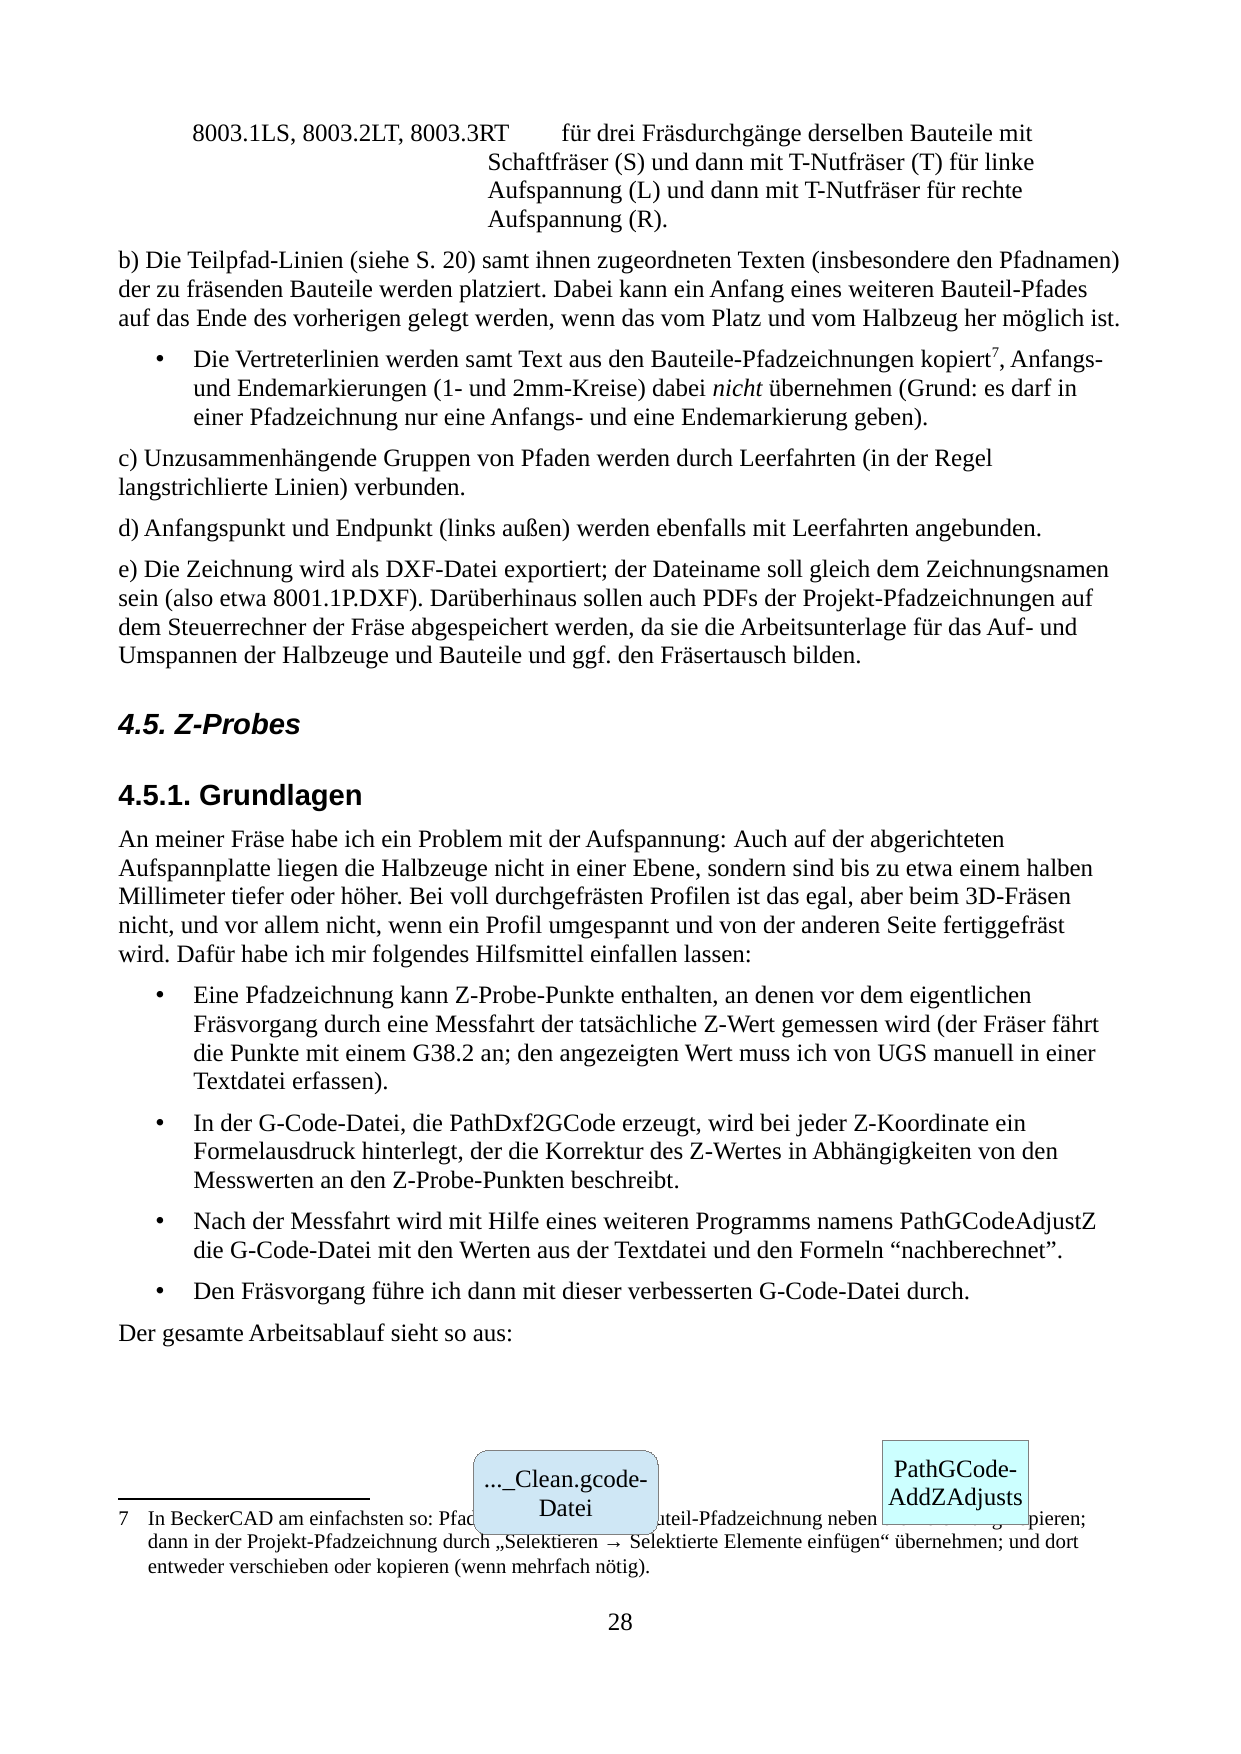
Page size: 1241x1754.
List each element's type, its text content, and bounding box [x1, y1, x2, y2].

subtitle 4.5.1. Grundlagen [118, 778, 1122, 811]
text Der gesamte Arbeitsablauf sieht so aus: [118, 1318, 1122, 1346]
text An meiner Fräse habe ich ein Problem mit der Aufspannung: Auch auf der abgerichteten Aufspannplatte liegen die Halbzeuge nicht in einer Ebene, sondern sind bis zu etwa einem halben Millimeter tiefer oder höher. Bei voll durchgefrästen Profilen ist das egal, aber beim 3D-Fräsen nicht, und vor allem nicht, wenn ein Profil umgespannt und von der anderen Seite fertiggefräst wird. Dafür habe ich mir folgendes Hilfsmittel einfallen lassen: [118, 824, 1122, 968]
list Nach der Messfahrt wird mit Hilfe eines weiteren Programms namens PathGCodeAdjustZ die G-Code-Datei mit den Werten aus der Textdatei und den Formeln “nachberechnet”. [156, 1206, 1122, 1264]
list In der G-Code-Datei, die PathDxf2GCode erzeugt, wird bei jeder Z-Koordinate ein Formelausdruck hinterlegt, der die Korrektur des Z-Wertes in Abhängigkeiten von den Messwerten an den Z-Probe-Punkten beschreibt. [156, 1108, 1122, 1194]
list Den Fräsvorgang führe ich dann mit dieser verbesserten G-Code-Datei durch. [156, 1276, 1122, 1305]
list In BeckerCAD am einfachsten so: Pfade und Texte in der Bauteil-Pfadzeichnung neben die Zeichnung kopieren; dann in der Projekt-Pfadzeichnung durch „Selektieren → Selektierte Elemente einfügen“ übernehmen; und dort entweder verschieben oder kopieren (wenn mehrfach nötig). [118, 1505, 1122, 1578]
list Die Vertreterlinien werden samt Text aus den Bauteile-Pfadzeichnungen kopiert, Anfangs- und Endemarkierungen (1- und 2mm-Kreise) dabei nicht übernehmen (Grund: es darf in einer Pfadzeichnung nur eine Anfangs- und eine Endemarkierung geben). [156, 344, 1122, 431]
text 8003.1LS, 8003.2LT, 8003.3RT für drei Fräsdurchgänge derselben Bauteile mit Schaftfräser (S) und dann mit T-Nutfräser (T) für linke Aufspannung (L) und dann mit T-Nutfräser für rechte Aufspannung (R). [118, 118, 1122, 233]
list Eine Pfadzeichnung kann Z-Probe-Punkte enthalten, an denen vor dem eigentlichen Fräsvorgang durch eine Messfahrt der tatsächliche Z-Wert gemessen wird (der Fräser fährt die Punkte mit einem G38.2 an; den angezeigten Wert muss ich von UGS manuell in einer Textdatei erfassen). [156, 980, 1122, 1095]
text d) Anfangspunkt und Endpunkt (links außen) werden ebenfalls mit Leerfahrten angebunden. [118, 513, 1122, 542]
text e) Die Zeichnung wird als DXF-Datei exportiert; der Dateiname soll gleich dem Zeichnungsnamen sein (also etwa 8001.1P.DXF). Darüberhinaus sollen auch PDFs der Projekt-Pfadzeichnungen auf dem Steuerrechner der Fräse abgespeichert werden, da sie die Arbeitsunterlage für das Auf- und Umspannen der Halbzeuge und Bauteile und ggf. den Fräsertausch bilden. [118, 554, 1122, 669]
subtitle 4.5. Z-Probes [118, 707, 1122, 740]
text c) Unzusammenhängende Gruppen von Pfaden werden durch Leerfahrten (in der Regel langstrichlierte Linien) verbunden. [118, 443, 1122, 501]
text b) Die Teilpfad-Linien (siehe S. 19) samt ihnen zugeordneten Texten (insbesondere den Pfadnamen) der zu fräsenden Bauteile werden platziert. Dabei kann ein Anfang eines weiteren Bauteil-Pfades auf das Ende des vorherigen gelegt werden, wenn das vom Platz und vom Halbzeug her möglich ist. [118, 246, 1122, 332]
